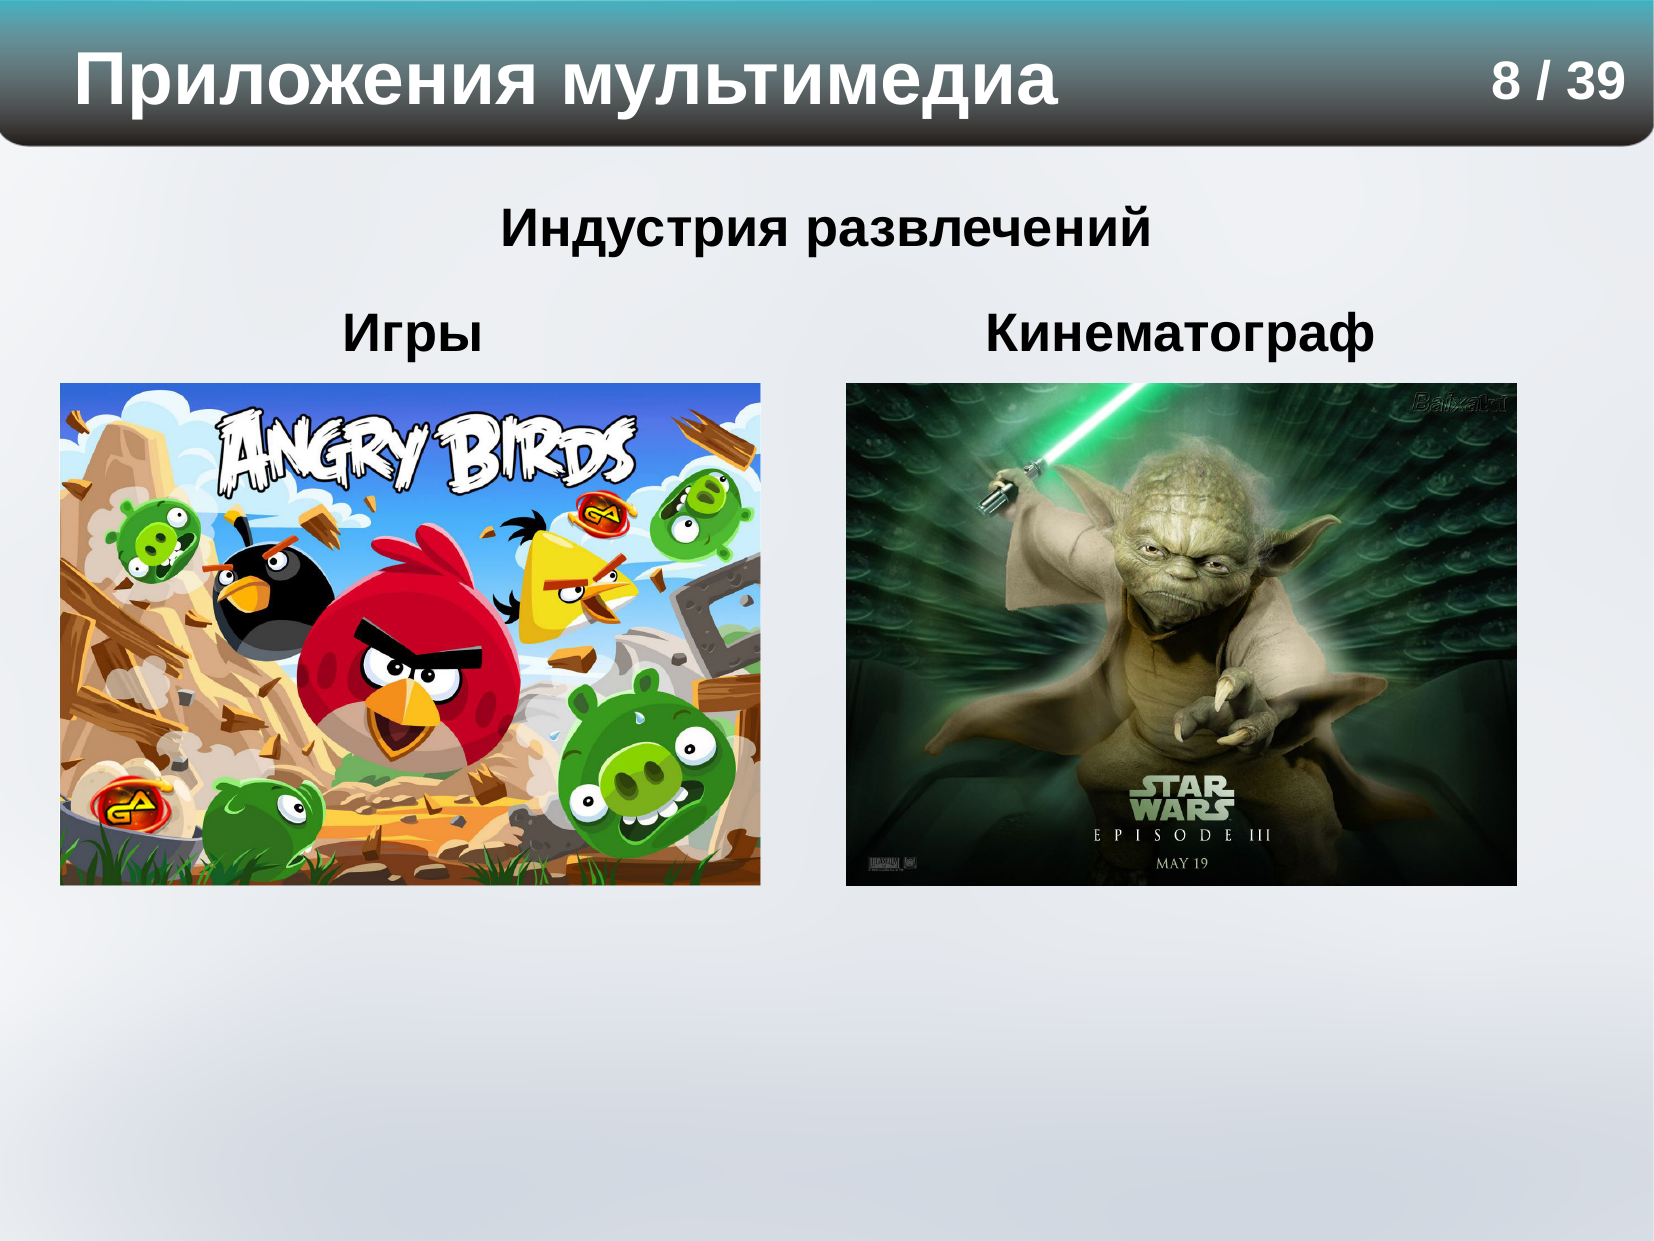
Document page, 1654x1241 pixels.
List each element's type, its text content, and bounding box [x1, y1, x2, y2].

text_box Индустрия развлечений [0, 190, 1654, 266]
text_box Кинематограф [856, 295, 1506, 371]
text_box Приложения мультимедиа [59, 29, 1241, 129]
text_box Игры [59, 295, 768, 371]
picture [0, 266, 1654, 1241]
text_box <номер> / 39 [1476, 42, 1654, 179]
picture [0, 0, 1654, 190]
